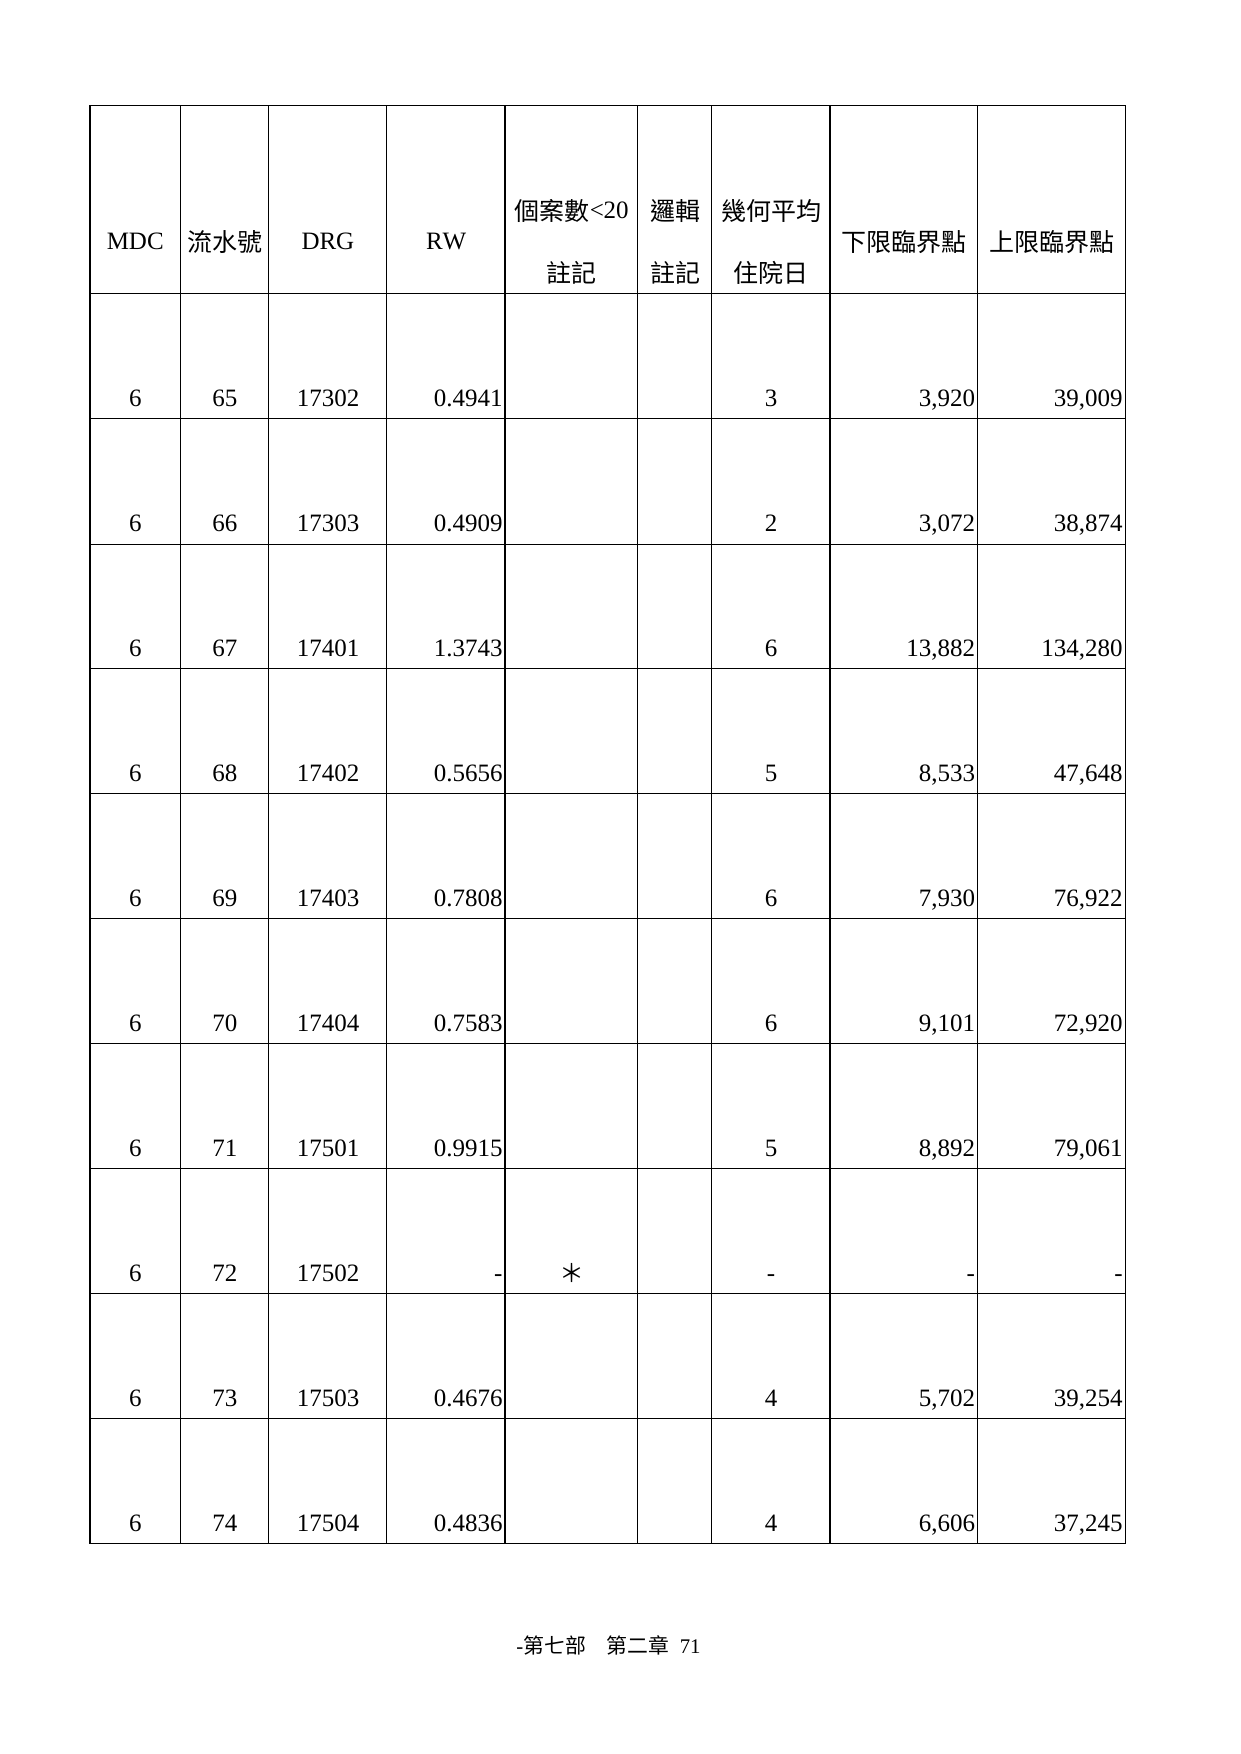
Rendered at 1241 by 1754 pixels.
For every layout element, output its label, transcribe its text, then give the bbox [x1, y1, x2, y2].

table_cell 0.4676 [387, 1294, 504, 1418]
table_cell 0.7808 [387, 794, 504, 918]
table_cell [638, 919, 711, 1043]
table_cell 65 [181, 294, 268, 418]
table_cell 17501 [269, 1044, 386, 1168]
table_cell 6 [91, 419, 180, 543]
table_cell 17403 [269, 794, 386, 918]
table_header 流水號 [181, 106, 268, 293]
table_cell 2 [712, 419, 829, 543]
table_cell [638, 669, 711, 793]
table_cell 4 [712, 1294, 829, 1418]
table_cell [506, 794, 637, 918]
table_cell 6 [91, 294, 180, 418]
table_cell [638, 294, 711, 418]
table_cell 8,533 [831, 669, 977, 793]
table_cell 17303 [269, 419, 386, 543]
table_cell 17302 [269, 294, 386, 418]
table_cell 6 [91, 545, 180, 668]
table_cell 7,930 [831, 794, 977, 918]
table_cell 6 [91, 669, 180, 793]
table_cell [506, 419, 637, 543]
table_cell 6 [91, 1419, 180, 1543]
table_cell - [831, 1169, 977, 1293]
table_cell 17504 [269, 1419, 386, 1543]
table_header 個案數<20註記 [506, 106, 637, 293]
table_cell 3,072 [831, 419, 977, 543]
table_cell 39,009 [978, 294, 1125, 418]
table_cell 1.3743 [387, 545, 504, 668]
table_cell 3,920 [831, 294, 977, 418]
table_cell [506, 294, 637, 418]
table_cell - [978, 1169, 1125, 1293]
table_cell [638, 419, 711, 543]
table_cell 69 [181, 794, 268, 918]
table_cell 0.4836 [387, 1419, 504, 1543]
table_cell 6 [91, 1294, 180, 1418]
table_cell [638, 794, 711, 918]
table_cell 17502 [269, 1169, 386, 1293]
table_cell [506, 1419, 637, 1543]
table_header RW [387, 106, 504, 293]
table_cell 5 [712, 669, 829, 793]
table_cell 5,702 [831, 1294, 977, 1418]
table_cell 17503 [269, 1294, 386, 1418]
table_cell 17401 [269, 545, 386, 668]
table_cell 6 [91, 1044, 180, 1168]
table_cell 4 [712, 1419, 829, 1543]
table_cell [506, 669, 637, 793]
table_cell 66 [181, 419, 268, 543]
table_cell 3 [712, 294, 829, 418]
table_cell - [712, 1169, 829, 1293]
table_header 下限臨界點 [831, 106, 977, 293]
table_cell 37,245 [978, 1419, 1125, 1543]
table_cell 134,280 [978, 545, 1125, 668]
table_cell 73 [181, 1294, 268, 1418]
table_cell [506, 545, 637, 668]
table_header DRG [269, 106, 386, 293]
table_header MDC [91, 106, 180, 293]
table_cell 72 [181, 1169, 268, 1293]
table_header 幾何平均住院日 [712, 106, 829, 293]
table_cell 0.5656 [387, 669, 504, 793]
table_cell 72,920 [978, 919, 1125, 1043]
table_cell 47,648 [978, 669, 1125, 793]
table_cell 6 [712, 919, 829, 1043]
table_cell 0.4941 [387, 294, 504, 418]
table_cell [638, 545, 711, 668]
table_header 上限臨界點 [978, 106, 1125, 293]
table_cell 17402 [269, 669, 386, 793]
table_cell 6 [91, 1169, 180, 1293]
table_cell 8,892 [831, 1044, 977, 1168]
table_cell 39,254 [978, 1294, 1125, 1418]
table_cell [506, 919, 637, 1043]
table_cell [638, 1169, 711, 1293]
table_cell 6 [712, 545, 829, 668]
table_cell [638, 1419, 711, 1543]
table_cell [506, 1294, 637, 1418]
table_cell [638, 1044, 711, 1168]
table_cell 79,061 [978, 1044, 1125, 1168]
table_cell 38,874 [978, 419, 1125, 543]
table_cell [506, 1044, 637, 1168]
table_cell 17404 [269, 919, 386, 1043]
table_header 邏輯註記 [638, 106, 711, 293]
table_cell 0.9915 [387, 1044, 504, 1168]
table_cell 71 [181, 1044, 268, 1168]
table_cell 5 [712, 1044, 829, 1168]
table_cell 6 [91, 794, 180, 918]
table_cell 6 [91, 919, 180, 1043]
table_cell [638, 1294, 711, 1418]
table_cell 13,882 [831, 545, 977, 668]
table_cell 76,922 [978, 794, 1125, 918]
table_cell - [387, 1169, 504, 1293]
table_cell ＊ [506, 1169, 637, 1293]
table_cell 6 [712, 794, 829, 918]
table_cell 67 [181, 545, 268, 668]
table_cell 74 [181, 1419, 268, 1543]
table_cell 68 [181, 669, 268, 793]
table_cell 0.4909 [387, 419, 504, 543]
table_cell 70 [181, 919, 268, 1043]
table_cell 0.7583 [387, 919, 504, 1043]
table_cell 6,606 [831, 1419, 977, 1543]
table_cell 9,101 [831, 919, 977, 1043]
